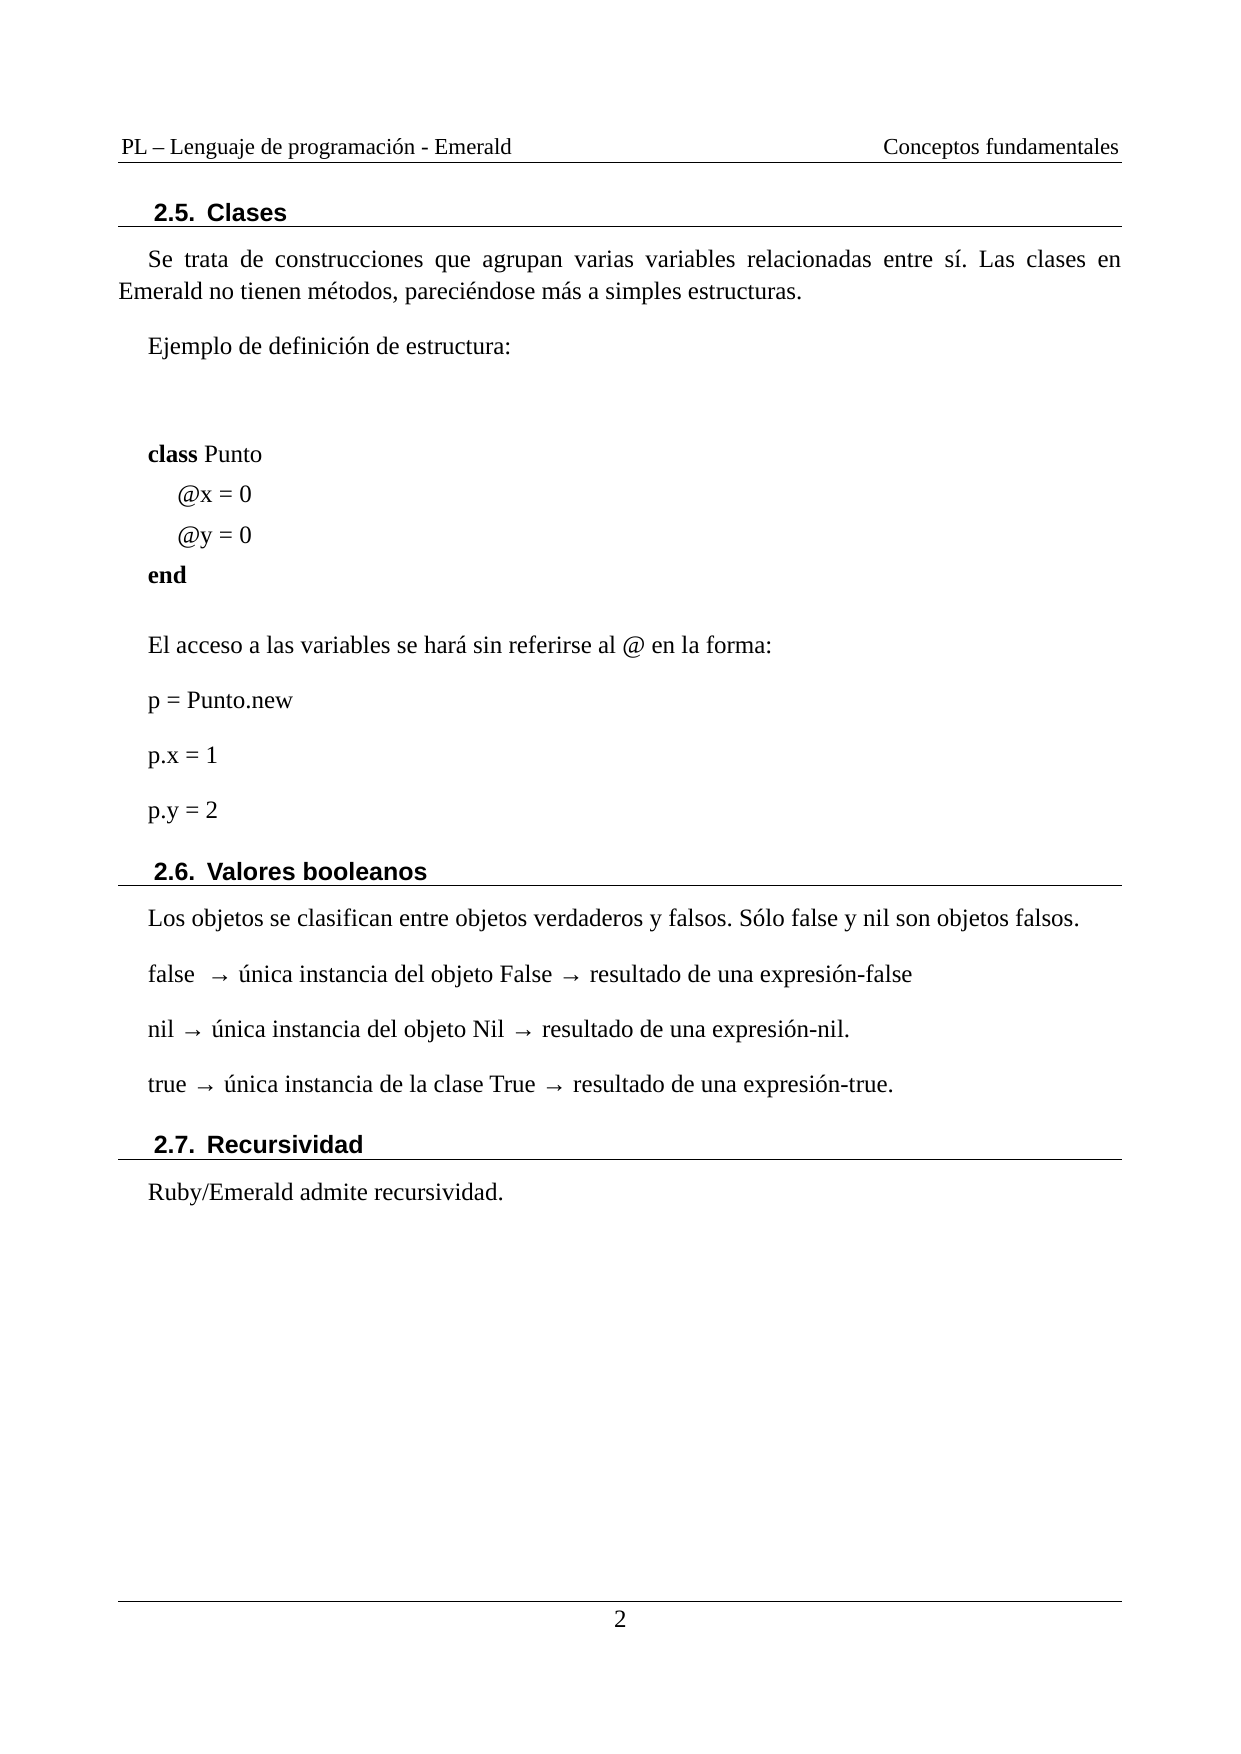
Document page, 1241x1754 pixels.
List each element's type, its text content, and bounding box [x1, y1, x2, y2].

subtitle Recursividad [118, 1130, 1122, 1159]
text Se trata de construcciones que agrupan varias variables relacionadas entre sí. Las clases en Emerald no tienen métodos, pareciéndose más a simples estructuras. [118, 244, 1122, 305]
text true → única instancia de la clase True → resultado de una expresión-true. [118, 1069, 1122, 1098]
subtitle Valores booleanos [118, 856, 1122, 885]
text p = Punto.new [118, 685, 1122, 714]
text p.y = 2 [118, 795, 1122, 824]
text end [118, 560, 1122, 589]
text nil → única instancia del objeto Nil → resultado de una expresión-nil. [118, 1014, 1122, 1043]
text El acceso a las variables se hará sin referirse al @ en la forma: [118, 630, 1122, 658]
text p.x = 1 [118, 740, 1122, 769]
subtitle Clases [118, 198, 1122, 226]
text class Punto [118, 439, 1122, 468]
text @y = 0 [118, 520, 1122, 549]
text @x = 0 [118, 479, 1122, 508]
text Ruby/Emerald admite recursividad. [118, 1177, 1122, 1206]
text Ejemplo de definición de estructura: [118, 331, 1122, 360]
text false → única instancia del objeto False → resultado de una expresión-false [118, 959, 1122, 987]
text Los objetos se clasifican entre objetos verdaderos y falsos. Sólo false y nil son objetos falsos. [118, 903, 1122, 932]
